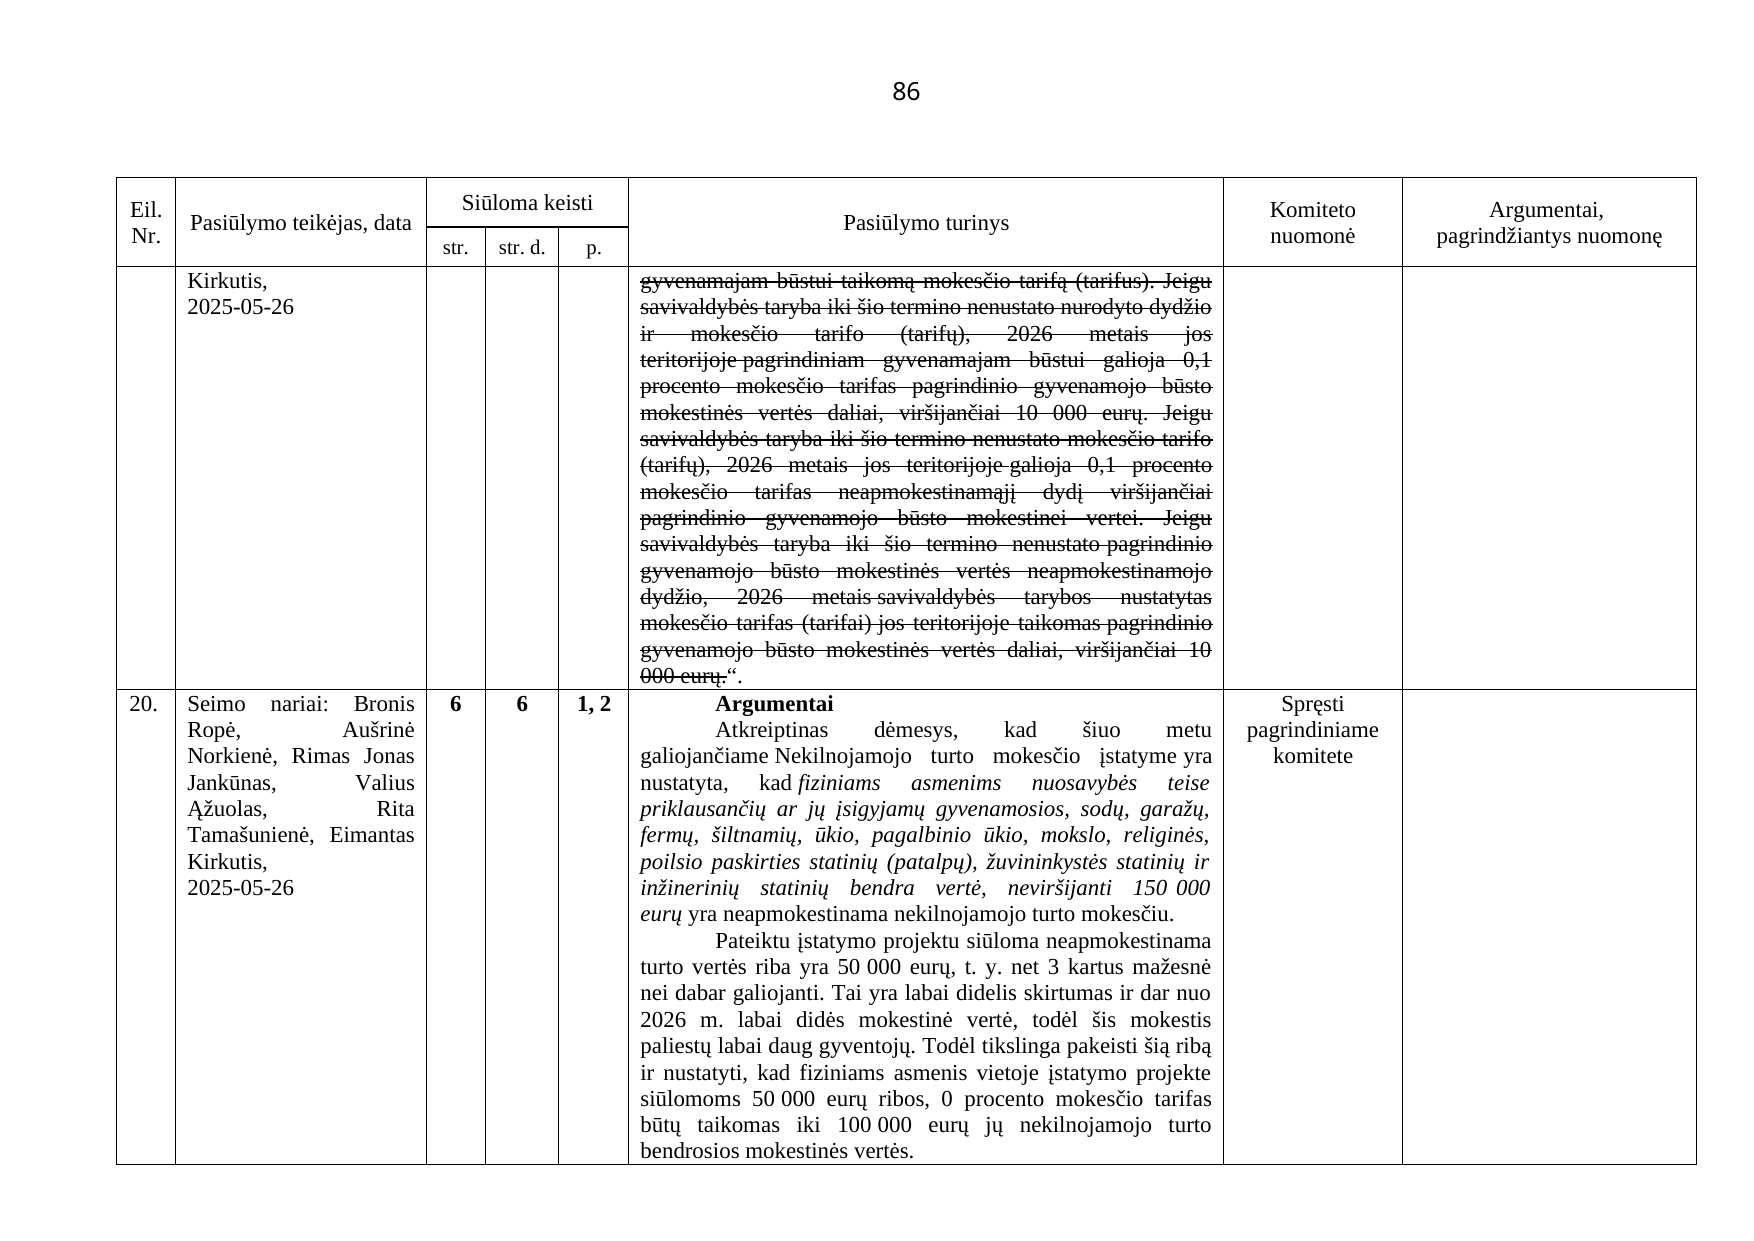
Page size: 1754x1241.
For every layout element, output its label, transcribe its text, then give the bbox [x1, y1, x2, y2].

table_cell gyvenamajam būstui taikomą mokesčio tarifą (tarifus). Jeigu savivaldybės taryba iki šio termino nenustato nurodyto dydžio ir mokesčio tarifo (tarifų), 2026 metais jos teritorijoje pagrindiniam gyvenamajam būstui galioja 0,1 procento mokesčio tarifas pagrindinio gyvenamojo būsto mokestinės vertės daliai, viršijančiai 10 000 eurų. Jeigu savivaldybės taryba iki šio termino nenustato mokesčio tarifo (tarifų), 2026 metais jos teritorijoje galioja 0,1 procento mokesčio tarifas neapmokestinamąjį dydį viršijančiai pagrindinio gyvenamojo būsto mokestinei vertei. Jeigu savivaldybės taryba iki šio termino nenustato pagrindinio gyvenamojo būsto mokestinės vertės neapmokestinamojo dydžio, 2026 metais savivaldybės tarybos nustatytas mokesčio tarifas (tarifai) jos teritorijoje taikomas pagrindinio gyvenamojo būsto mokestinės vertės daliai, viršijančiai 10 000 eurų.“. [629, 267, 1223, 688]
table_header Argumentai, pagrindžiantys nuomonę [1403, 178, 1696, 266]
table_cell [486, 267, 558, 688]
table_cell Kirkutis, 2025-05-26 [176, 267, 426, 688]
table_cell [117, 267, 175, 688]
table_cell Seimo nariai: Bronis Ropė, Aušrinė Norkienė, Rimas Jonas Jankūnas, Valius Ąžuolas, Rita Tamašunienė, Eimantas Kirkutis, 2025-05-26 [176, 690, 426, 1164]
table_cell [1224, 267, 1402, 688]
table_cell 1, 2 [559, 690, 628, 1164]
table_header Siūloma keisti [427, 178, 628, 226]
table_cell Argumentai Atkreiptinas dėmesys, kad šiuo metu galiojančiame Nekilnojamojo turto mokesčio įstatyme yra nustatyta, kad fiziniams asmenims nuosavybės teise priklausančių ar jų įsigyjamų gyvenamosios, sodų, garažų, fermų, šiltnamių, ūkio, pagalbinio ūkio, mokslo, religinės, poilsio paskirties statinių (patalpų), žuvininkystės statinių ir inžinerinių statinių bendra vertė, neviršijanti 150 000 eurų yra neapmokestinama nekilnojamojo turto mokesčiu. Pateiktu įstatymo projektu siūloma neapmokestinama turto vertės riba yra 50 000 eurų, t. y. net 3 kartus mažesnė nei dabar galiojanti. Tai yra labai didelis skirtumas ir dar nuo 2026 m. labai didės mokestinė vertė, todėl šis mokestis paliestų labai daug gyventojų. Todėl tikslinga pakeisti šią ribą ir nustatyti, kad fiziniams asmenis vietoje įstatymo projekte siūlomoms 50 000 eurų ribos, 0 procento mokesčio tarifas būtų taikomas iki 100 000 eurų jų nekilnojamojo turto bendrosios mokestinės vertės. [629, 690, 1223, 1164]
table_cell Spręsti pagrindiniame komitete [1224, 690, 1402, 1164]
table_header Komiteto nuomonė [1224, 178, 1402, 266]
table_cell [1403, 267, 1696, 688]
table_cell 6 [427, 690, 485, 1164]
table_cell [1403, 690, 1696, 1164]
table_header Pasiūlymo turinys [629, 178, 1223, 266]
table_cell [427, 267, 485, 688]
table_header Eil. Nr. [117, 178, 175, 266]
table_cell 20. [117, 690, 175, 1164]
table_cell p. [559, 228, 628, 266]
table_cell str. d. [486, 228, 558, 266]
table_cell [559, 267, 628, 688]
table_cell str. [427, 228, 485, 266]
table_header Pasiūlymo teikėjas, data [176, 178, 426, 266]
table_cell 6 [486, 690, 558, 1164]
